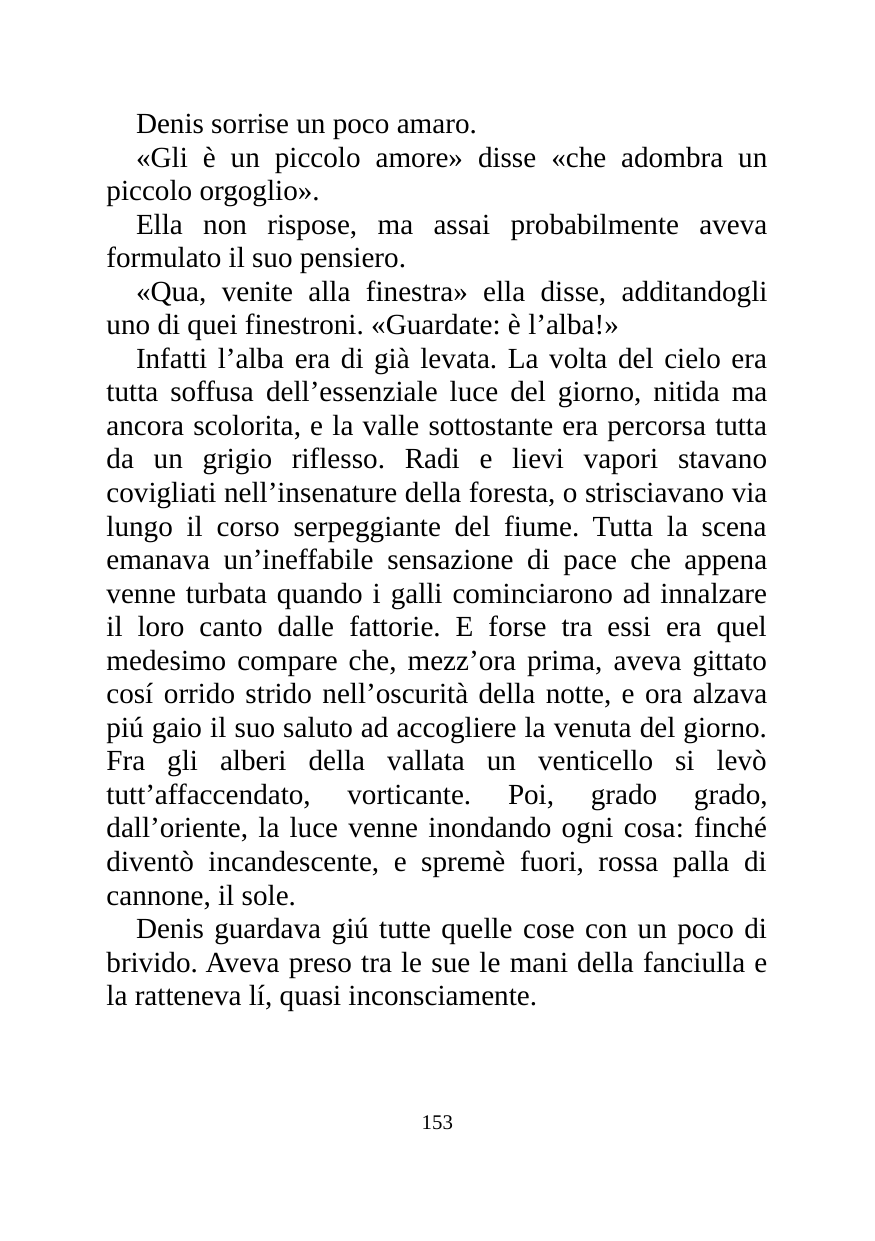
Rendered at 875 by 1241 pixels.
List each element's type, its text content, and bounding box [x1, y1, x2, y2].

text Denis guardava giú tutte quelle cose con un poco di brivido. Aveva preso tra le sue le mani della fanciulla e la ratteneva lí, quasi inconsciamente. [106, 911, 768, 1012]
text «Qua, venite alla finestra» ella disse, additandogli uno di quei finestroni. «Guardate: è l’alba!» [106, 274, 768, 341]
text Ella non rispose, ma assai probabilmente aveva formulato il suo pensiero. [106, 207, 768, 274]
text «Gli è un piccolo amore» disse «che adombra un piccolo orgoglio». [106, 140, 768, 207]
text Denis sorrise un poco amaro. [106, 106, 768, 140]
text Infatti l’alba era di già levata. La volta del cielo era tutta soffusa dell’essenziale luce del giorno, nitida ma ancora scolorita, e la valle sottostante era percorsa tutta da un grigio riflesso. Radi e lievi vapori stavano covigliati nell’insenature della foresta, o strisciavano via lungo il corso serpeggiante del fiume. Tutta la scena emanava un’ineffabile sensazione di pace che appena venne turbata quando i galli cominciarono ad innalzare il loro canto dalle fattorie. E forse tra essi era quel medesimo compare che, mezz’ora prima, aveva gittato cosí orrido strido nell’oscurità della notte, e ora alzava piú gaio il suo saluto ad accogliere la venuta del giorno. Fra gli alberi della vallata un venticello si levò tutt’affaccendato, vorticante. Poi, grado grado, dall’oriente, la luce venne inondando ogni cosa: finché diventò incandescente, e spremè fuori, rossa palla di cannone, il sole. [106, 341, 768, 911]
